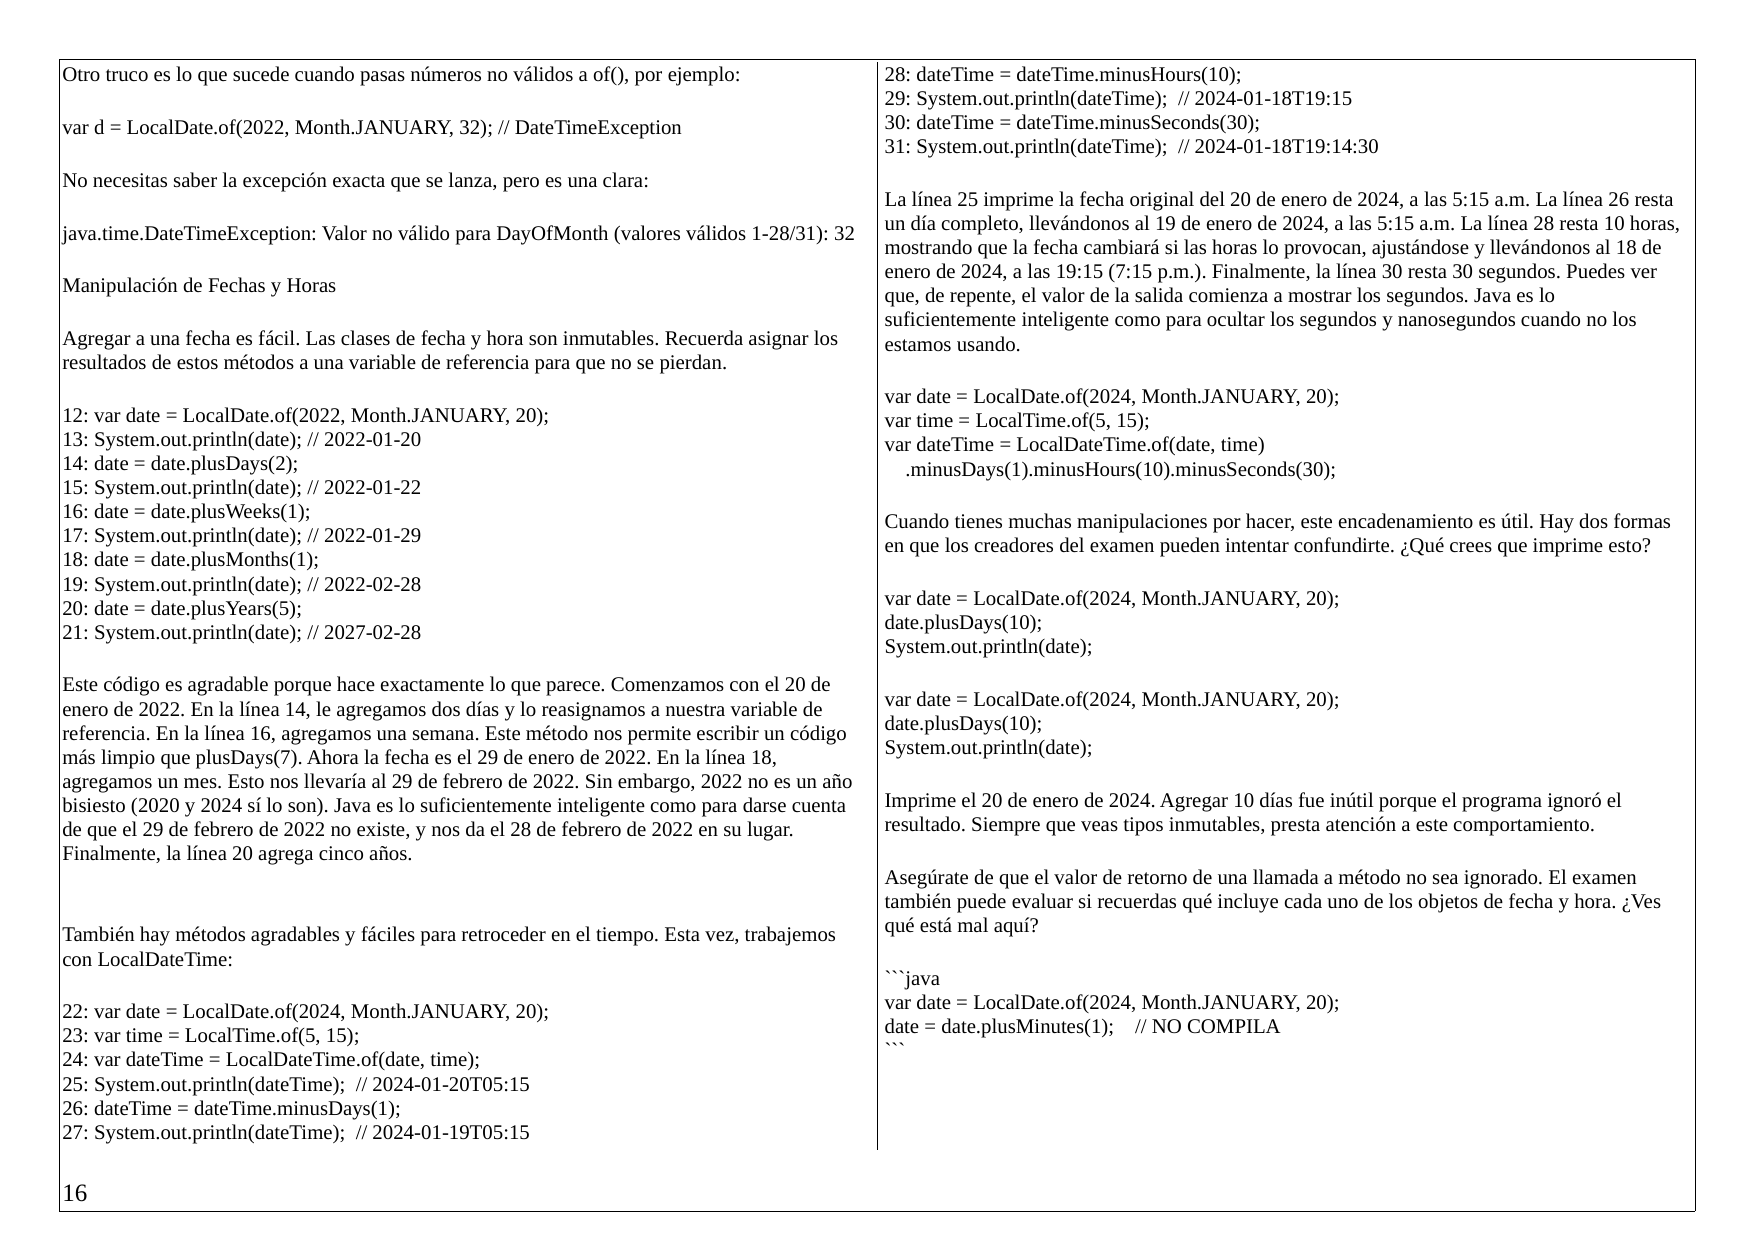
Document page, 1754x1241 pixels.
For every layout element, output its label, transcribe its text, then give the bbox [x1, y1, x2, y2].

text 27: System.out.println(dateTime); // 2024-01-19T05:15 [62, 1119, 869, 1144]
text 13: System.out.println(date); // 2022-01-20 [62, 427, 869, 451]
text java.time.DateTimeException: Valor no válido para DayOfMonth (valores válidos 1-28/31): 32 [62, 221, 869, 244]
text var date = LocalDate.of(2024, Month.JANUARY, 20); [884, 586, 1692, 610]
text var dateTime = LocalDateTime.of(date, time) [884, 432, 1692, 456]
text .minusDays(1).minusHours(10).minusSeconds(30); [884, 456, 1692, 481]
text 20: date = date.plusYears(5); [62, 596, 869, 619]
text var d = LocalDate.of(2022, Month.JANUARY, 32); // DateTimeException [62, 115, 869, 139]
text date = date.plusMinutes(1); // NO COMPILA [884, 1014, 1692, 1038]
text Otro truco es lo que sucede cuando pasas números no válidos a of(), por ejemplo: [62, 62, 869, 86]
text 22: var date = LocalDate.of(2024, Month.JANUARY, 20); [62, 999, 869, 1023]
text date.plusDays(10); [884, 610, 1692, 634]
text var time = LocalTime.of(5, 15); [884, 408, 1692, 432]
text 14: date = date.plusDays(2); [62, 451, 869, 475]
text La línea 25 imprime la fecha original del 20 de enero de 2024, a las 5:15 a.m. La línea 26 resta un día completo, llevándonos al 19 de enero de 2024, a las 5:15 a.m. La línea 28 resta 10 horas, mostrando que la fecha cambiará si las horas lo provocan, ajustándose y llevándonos al 18 de enero de 2024, a las 19:15 (7:15 p.m.). Finalmente, la línea 30 resta 30 segundos. Puedes ver que, de repente, el valor de la salida comienza a mostrar los segundos. Java es lo suficientemente inteligente como para ocultar los segundos y nanosegundos cuando no los estamos usando. [884, 187, 1692, 356]
text 18: date = date.plusMonths(1); [62, 547, 869, 571]
text 31: System.out.println(dateTime); // 2024-01-18T19:14:30 [884, 134, 1692, 158]
text System.out.println(date); [884, 735, 1692, 759]
text 28: dateTime = dateTime.minusHours(10); [884, 62, 1692, 86]
text 25: System.out.println(dateTime); // 2024-01-20T05:15 [62, 1071, 869, 1096]
text Imprime el 20 de enero de 2024. Agregar 10 días fue inútil porque el programa ignoró el resultado. Siempre que veas tipos inmutables, presta atención a este comportamiento. [884, 788, 1692, 836]
text 19: System.out.println(date); // 2022-02-28 [62, 571, 869, 596]
text Cuando tienes muchas manipulaciones por hacer, este encadenamiento es útil. Hay dos formas en que los creadores del examen pueden intentar confundirte. ¿Qué crees que imprime esto? [884, 509, 1692, 557]
text 21: System.out.println(date); // 2027-02-28 [62, 619, 869, 644]
text var date = LocalDate.of(2024, Month.JANUARY, 20); [884, 990, 1692, 1014]
text 23: var time = LocalTime.of(5, 15); [62, 1023, 869, 1047]
text ```java [884, 966, 1692, 990]
text No necesitas saber la excepción exacta que se lanza, pero es una clara: [62, 168, 869, 192]
text date.plusDays(10); [884, 711, 1692, 735]
text ``` [884, 1038, 1692, 1062]
text 15: System.out.println(date); // 2022-01-22 [62, 475, 869, 499]
text System.out.println(date); [884, 634, 1692, 658]
text 12: var date = LocalDate.of(2022, Month.JANUARY, 20); [62, 403, 869, 427]
text También hay métodos agradables y fáciles para retroceder en el tiempo. Esta vez, trabajemos con LocalDateTime: [62, 922, 869, 971]
text 17: System.out.println(date); // 2022-01-29 [62, 523, 869, 547]
text 16: date = date.plusWeeks(1); [62, 499, 869, 523]
text 30: dateTime = dateTime.minusSeconds(30); [884, 110, 1692, 134]
text Manipulación de Fechas y Horas [62, 273, 869, 297]
text 29: System.out.println(dateTime); // 2024-01-18T19:15 [884, 86, 1692, 110]
text 24: var dateTime = LocalDateTime.of(date, time); [62, 1047, 869, 1071]
text var date = LocalDate.of(2024, Month.JANUARY, 20); [884, 687, 1692, 711]
text var date = LocalDate.of(2024, Month.JANUARY, 20); [884, 384, 1692, 408]
text Este código es agradable porque hace exactamente lo que parece. Comenzamos con el 20 de enero de 2022. En la línea 14, le agregamos dos días y lo reasignamos a nuestra variable de referencia. En la línea 16, agregamos una semana. Este método nos permite escribir un código más limpio que plusDays(7). Ahora la fecha es el 29 de enero de 2022. En la línea 18, agregamos un mes. Esto nos llevaría al 29 de febrero de 2022. Sin embargo, 2022 no es un año bisiesto (2020 y 2024 sí lo son). Java es lo suficientemente inteligente como para darse cuenta de que el 29 de febrero de 2022 no existe, y nos da el 28 de febrero de 2022 en su lugar. Finalmente, la línea 20 agrega cinco años. [62, 672, 869, 865]
text 26: dateTime = dateTime.minusDays(1); [62, 1096, 869, 1119]
text Asegúrate de que el valor de retorno de una llamada a método no sea ignorado. El examen también puede evaluar si recuerdas qué incluye cada uno de los objetos de fecha y hora. ¿Ves qué está mal aquí? [884, 865, 1692, 937]
text Agregar a una fecha es fácil. Las clases de fecha y hora son inmutables. Recuerda asignar los resultados de estos métodos a una variable de referencia para que no se pierdan. [62, 326, 869, 374]
